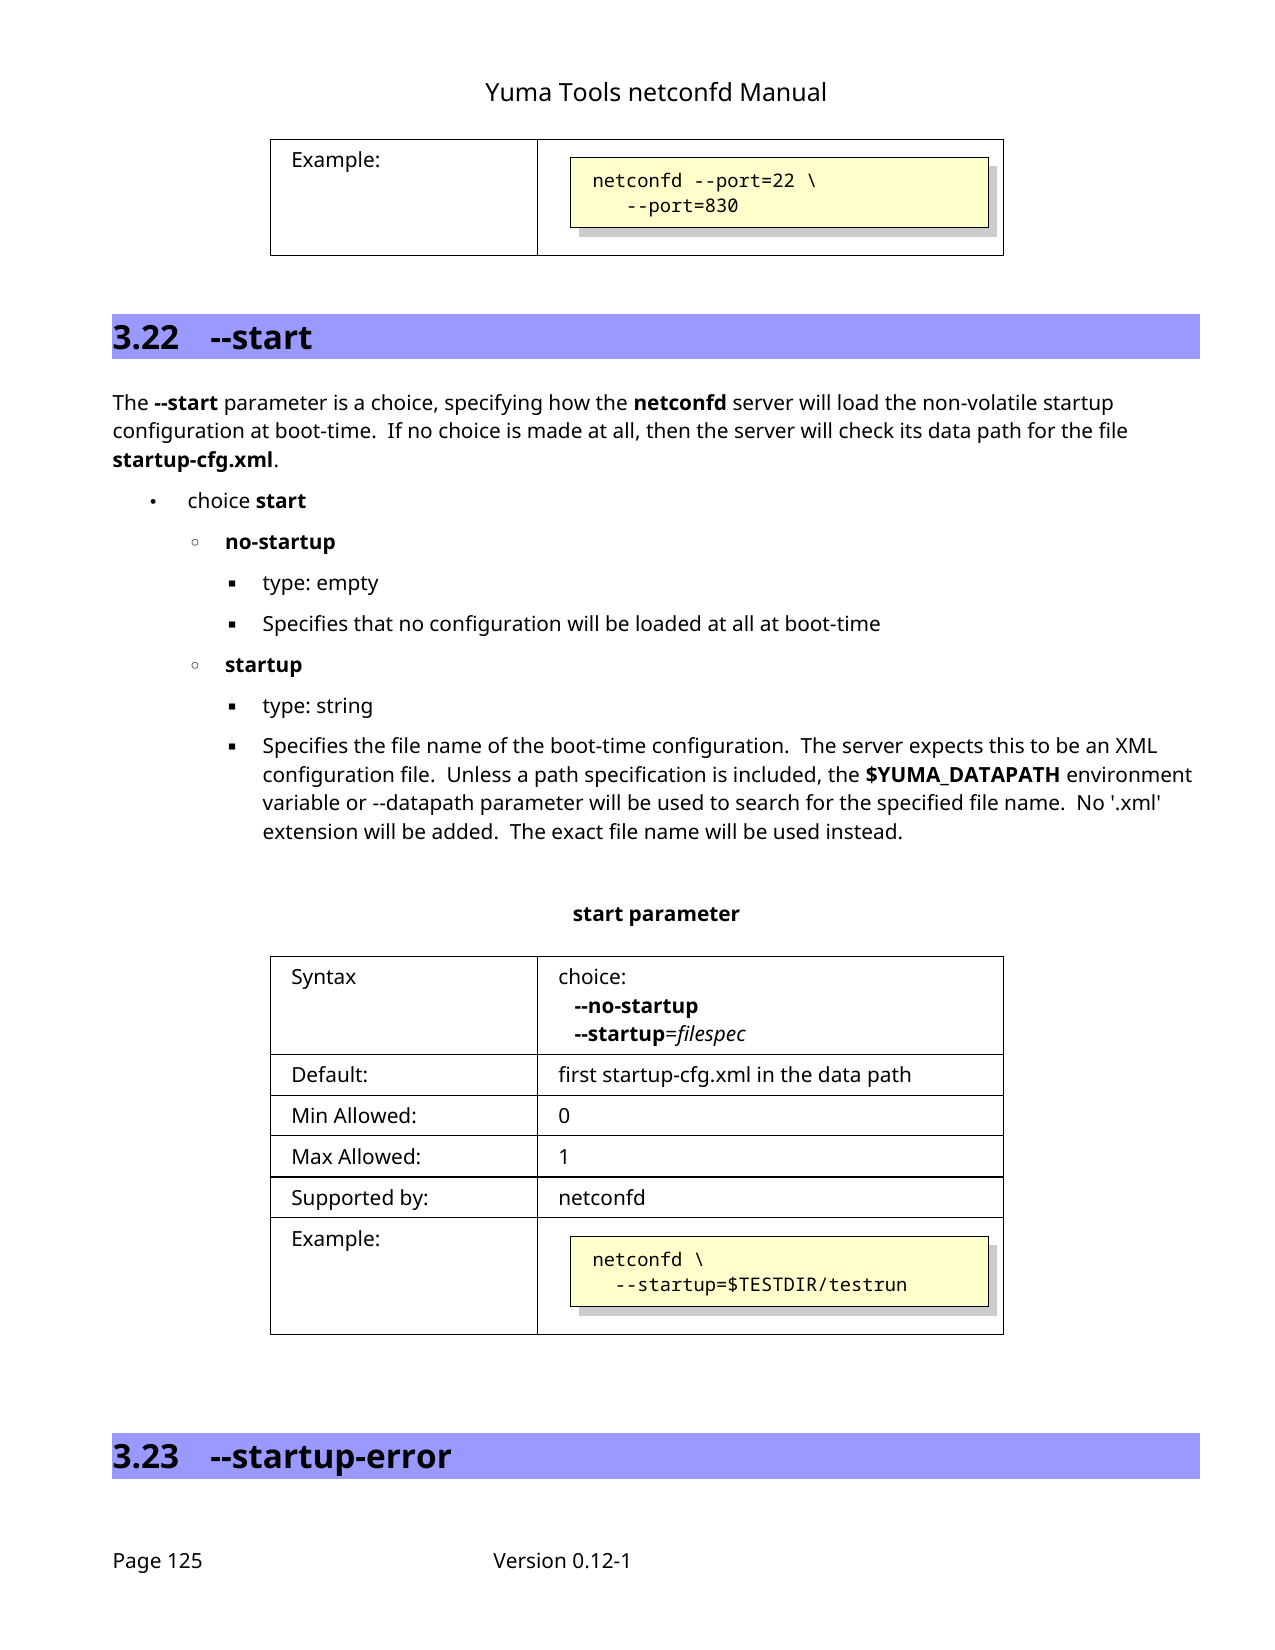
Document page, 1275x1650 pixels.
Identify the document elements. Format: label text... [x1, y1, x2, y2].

list choice start [150, 486, 1200, 514]
list type: string [225, 691, 1200, 719]
list startup [187, 650, 1200, 678]
list type: empty [225, 568, 1200, 596]
table_header Syntax [271, 957, 537, 1053]
subtitle start parameter [127, 899, 1185, 927]
table_cell netconfd [538, 1178, 1003, 1217]
table_cell 1 [538, 1136, 1003, 1176]
table_header choice: --no-startup --startup=filespec [538, 957, 1003, 1053]
table_cell netconfd --port=22 \ --port=830 [538, 140, 1003, 255]
table_cell netconfd \ --startup=$TESTDIR/testrun [538, 1218, 1003, 1334]
table_cell Max Allowed: [271, 1136, 537, 1176]
table_cell Supported by: [271, 1178, 537, 1217]
table_cell Example: [271, 140, 537, 255]
table_cell Example: [271, 1218, 537, 1334]
table_cell Min Allowed: [271, 1096, 537, 1135]
list Specifies that no configuration will be loaded at all at boot-time [225, 609, 1200, 637]
list no-startup [187, 527, 1200, 555]
table_cell Default: [271, 1055, 537, 1094]
list Specifies the file name of the boot-time configuration. The server expects this to be an XML configuration file. Unless a path specification is included, the $YUMA_DATAPATH environment variable or --datapath parameter will be used to search for the specified file name. No '.xml' extension will be added. The exact file name will be used instead. [225, 732, 1200, 845]
subtitle --startup-error [112, 1433, 1200, 1479]
subtitle --start [112, 314, 1200, 359]
text The --start parameter is a choice, specifying how the netconfd server will load the non-volatile startup configuration at boot-time. If no choice is made at all, then the server will check its data path for the file startup-cfg.xml. [112, 388, 1200, 473]
table_cell 0 [538, 1096, 1003, 1135]
table_cell first startup-cfg.xml in the data path [538, 1055, 1003, 1094]
